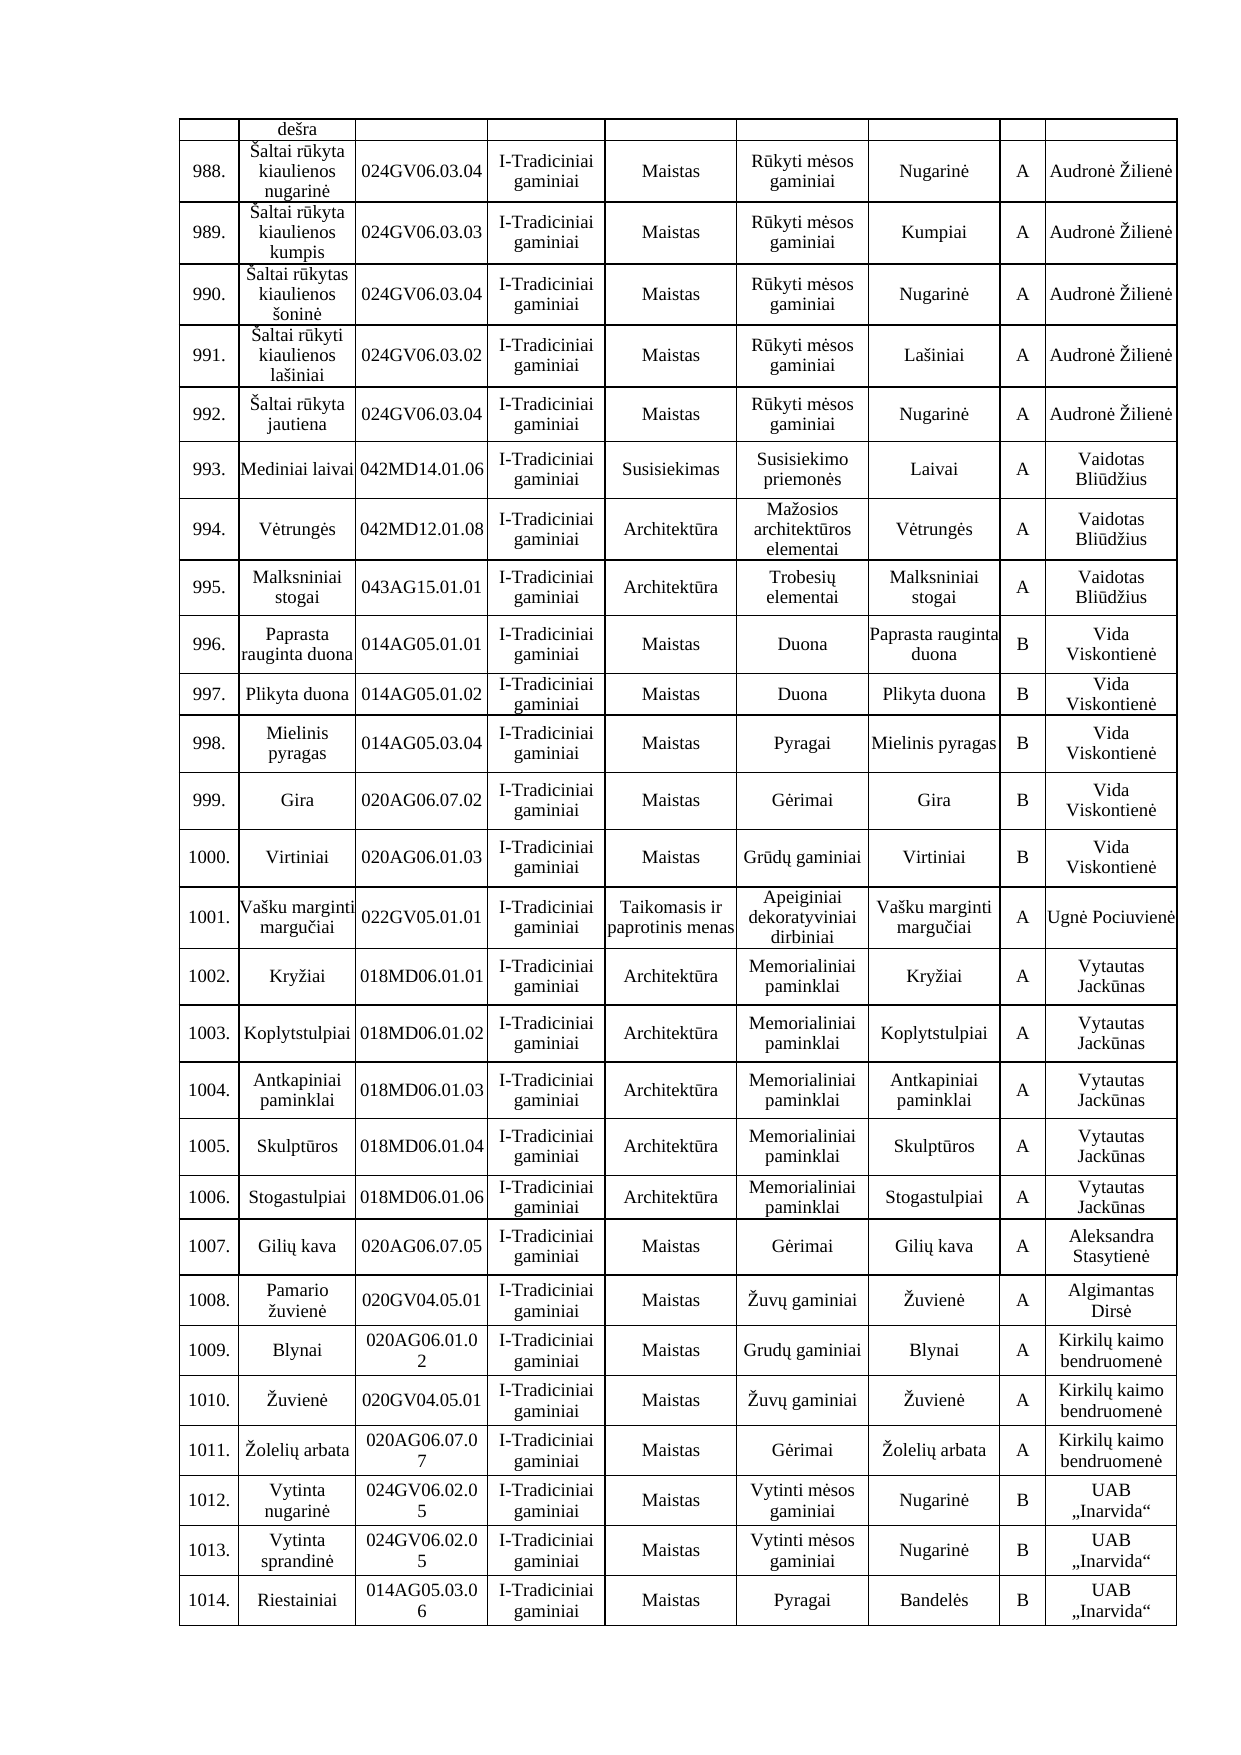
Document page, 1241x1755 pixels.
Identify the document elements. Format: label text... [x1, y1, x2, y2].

table_cell [488, 120, 604, 140]
table_cell I-Tradiciniai gaminiai [488, 1063, 604, 1118]
table_cell A [1001, 1220, 1045, 1274]
table_cell 020AG06.01.02 [356, 1326, 487, 1374]
table_cell I-Tradiciniai gaminiai [488, 265, 604, 324]
table_cell Maistas [606, 830, 736, 886]
table_cell Pyragai [737, 1576, 868, 1624]
table_cell Šaltai rūkyta kiaulienos kumpis [240, 203, 355, 263]
table_cell Antkapiniai paminklai [240, 1063, 355, 1118]
table_cell Maistas [606, 388, 736, 441]
table_cell 020GV04.05.01 [356, 1376, 487, 1424]
table_cell I-Tradiciniai gaminiai [488, 616, 604, 672]
table_cell Audronė Žilienė [1046, 265, 1176, 324]
table_cell 1006. [180, 1176, 238, 1218]
table_cell [175, 1425, 179, 1474]
table_cell 994. [180, 499, 238, 559]
table_cell Taikomasis ir paprotinis menas [606, 888, 736, 948]
table_cell Vytinta sprandinė [239, 1526, 355, 1574]
table_cell Apeiginiai dekoratyviniai dirbiniai [737, 888, 868, 948]
table_cell [1178, 615, 1182, 672]
table_cell I-Tradiciniai gaminiai [488, 1376, 604, 1424]
table_cell 997. [180, 674, 238, 714]
table_cell [1001, 120, 1045, 140]
table_cell Mielinis pyragas [869, 716, 999, 772]
table_cell I-Tradiciniai gaminiai [488, 1526, 604, 1574]
table_cell A [1001, 141, 1045, 201]
table_cell 014AG05.01.02 [356, 674, 487, 714]
table_cell 1004. [180, 1063, 238, 1118]
table_cell I-Tradiciniai gaminiai [488, 1006, 604, 1061]
table_cell Vaidotas Bliūdžius [1046, 561, 1176, 614]
table_cell Šaltai rūkytas kiaulienos šoninė [240, 265, 355, 324]
table_cell Žuvų gaminiai [737, 1276, 868, 1324]
table_cell Vytautas Jackūnas [1046, 949, 1176, 1004]
table_cell UAB „Inarvida“ [1046, 1576, 1176, 1624]
table_cell I-Tradiciniai gaminiai [488, 1220, 604, 1274]
table_cell [1178, 1061, 1182, 1118]
table_cell [175, 1004, 179, 1061]
table_cell Nugarinė [869, 388, 999, 441]
table_cell [1177, 1274, 1182, 1324]
table_cell [869, 120, 999, 140]
table_cell Kryžiai [869, 949, 999, 1004]
table_cell Maistas [606, 1376, 736, 1424]
table_cell I-Tradiciniai gaminiai [488, 442, 604, 497]
table_cell 993. [180, 442, 238, 497]
table_cell Rūkyti mėsos gaminiai [737, 203, 868, 263]
table_cell Skulptūros [869, 1119, 999, 1175]
table_cell Rūkyti mėsos gaminiai [737, 265, 868, 324]
table_cell Maistas [606, 1220, 736, 1274]
table_cell Maistas [606, 716, 736, 772]
table_cell [1178, 1175, 1182, 1218]
table_cell Žuvų gaminiai [737, 1376, 868, 1424]
table_cell Algimantas Dirsė [1046, 1276, 1176, 1324]
table_cell Kryžiai [240, 949, 355, 1004]
table_cell I-Tradiciniai gaminiai [488, 1276, 604, 1324]
table_cell I-Tradiciniai gaminiai [488, 1176, 604, 1218]
table_cell A [1001, 499, 1045, 559]
table_cell Vašku marginti margučiai [240, 888, 355, 948]
table_cell I-Tradiciniai gaminiai [488, 203, 604, 263]
table_cell 024GV06.02.05 [356, 1476, 487, 1524]
table_cell Memorialiniai paminklai [737, 1176, 868, 1218]
table_cell [1177, 1375, 1182, 1424]
table_cell I-Tradiciniai gaminiai [488, 773, 604, 828]
table_cell Maistas [606, 203, 736, 263]
table_cell 1001. [180, 888, 238, 948]
table_cell 014AG05.03.06 [356, 1576, 487, 1624]
table_cell Gilių kava [869, 1220, 999, 1274]
table_cell Audronė Žilienė [1046, 326, 1176, 386]
table_cell A [1001, 265, 1045, 324]
table_cell [175, 324, 179, 386]
table_cell Nugarinė [869, 1476, 999, 1524]
table_cell Vida Viskontienė [1046, 674, 1176, 714]
table_cell Antkapiniai paminklai [869, 1063, 999, 1118]
table_cell [175, 201, 179, 263]
table_cell Skulptūros [240, 1119, 355, 1175]
table_cell [1178, 714, 1182, 772]
table_cell Gėrimai [737, 1426, 868, 1474]
table_cell [175, 1375, 179, 1424]
table_cell Vytautas Jackūnas [1046, 1119, 1176, 1175]
table_cell Kirkilų kaimo bendruomenė [1046, 1326, 1176, 1374]
table_cell I-Tradiciniai gaminiai [488, 141, 604, 201]
table_cell [175, 948, 179, 1004]
table_cell Vėtrungės [869, 499, 999, 559]
table_cell [175, 1274, 179, 1324]
table_cell A [1000, 1276, 1045, 1324]
table_cell 018MD06.01.03 [356, 1063, 487, 1118]
table_cell Gira [869, 773, 999, 828]
table_cell [1178, 1004, 1182, 1061]
table_cell 1002. [180, 949, 238, 1004]
table_cell Architektūra [606, 949, 736, 1004]
table_cell 1003. [180, 1006, 238, 1061]
table_cell [175, 714, 179, 772]
table_cell 1011. [180, 1426, 238, 1474]
table_cell Memorialiniai paminklai [737, 949, 868, 1004]
table_cell [1178, 386, 1182, 441]
table_cell Blynai [869, 1326, 999, 1374]
table_cell Duona [737, 674, 868, 714]
table_cell I-Tradiciniai gaminiai [488, 674, 604, 714]
table_cell Grūdų gaminiai [737, 830, 868, 886]
table_cell 020AG06.07.02 [356, 773, 487, 828]
table_cell A [1001, 442, 1045, 497]
table_cell [1177, 1475, 1182, 1524]
table_cell [175, 1525, 179, 1574]
table_cell UAB „Inarvida“ [1046, 1476, 1176, 1524]
table_cell Stogastulpiai [869, 1176, 999, 1218]
table_cell I-Tradiciniai gaminiai [488, 1326, 604, 1374]
table_cell [180, 120, 238, 140]
table_cell Maistas [606, 1426, 736, 1474]
table_cell Vida Viskontienė [1046, 616, 1176, 672]
table_cell Rūkyti mėsos gaminiai [737, 326, 868, 386]
table_cell Žuvienė [869, 1276, 999, 1324]
table_cell Trobesių elementai [737, 561, 868, 614]
table_cell 024GV06.03.04 [356, 388, 487, 441]
table_cell [1178, 829, 1182, 886]
table_cell Vėtrungės [240, 499, 355, 559]
table_cell Šaltai rūkyta jautiena [240, 388, 355, 441]
table_cell [175, 886, 179, 948]
table_cell Vytautas Jackūnas [1046, 1063, 1176, 1118]
table_cell [1178, 673, 1182, 714]
table_cell [1177, 1325, 1182, 1374]
table_cell Maistas [606, 674, 736, 714]
table_cell Audronė Žilienė [1046, 141, 1176, 201]
table_cell [1178, 948, 1182, 1004]
table_cell 1010. [180, 1376, 238, 1424]
table_cell 995. [180, 561, 238, 614]
table_cell Vida Viskontienė [1046, 830, 1176, 886]
table_cell [175, 1061, 179, 1118]
table_cell [1178, 118, 1182, 140]
table_cell 020AG06.01.03 [356, 830, 487, 886]
table_cell Mielinis pyragas [240, 716, 355, 772]
table_cell Riestainiai [239, 1576, 355, 1624]
table_cell Rūkyti mėsos gaminiai [737, 141, 868, 201]
table_cell Lašiniai [869, 326, 999, 386]
table_cell Audronė Žilienė [1046, 388, 1176, 441]
table_cell Vytautas Jackūnas [1046, 1006, 1176, 1061]
table_cell Bandelės [869, 1576, 999, 1624]
table_cell Šaltai rūkyta kiaulienos nugarinė [240, 141, 355, 201]
table_cell Šaltai rūkyti kiaulienos lašiniai [240, 326, 355, 386]
table_cell A [1000, 1426, 1045, 1474]
table_cell A [1001, 1119, 1045, 1175]
table_cell 014AG05.01.01 [356, 616, 487, 672]
table_cell I-Tradiciniai gaminiai [488, 388, 604, 441]
table_cell Virtiniai [869, 830, 999, 886]
table_cell Paprasta rauginta duona [869, 616, 999, 672]
table_cell Gėrimai [737, 773, 868, 828]
table_cell Gira [240, 773, 355, 828]
table_cell Blynai [239, 1326, 355, 1374]
table_cell 1013. [180, 1526, 238, 1574]
table_cell Rūkyti mėsos gaminiai [737, 388, 868, 441]
table_cell Vytinti mėsos gaminiai [737, 1476, 868, 1524]
table_cell Memorialiniai paminklai [737, 1119, 868, 1175]
table_cell I-Tradiciniai gaminiai [488, 499, 604, 559]
table_cell Memorialiniai paminklai [737, 1063, 868, 1118]
table_cell 990. [180, 265, 238, 324]
table_cell 1008. [180, 1276, 238, 1324]
table_cell Ugnė Pociuvienė [1046, 888, 1176, 948]
table_cell I-Tradiciniai gaminiai [488, 1426, 604, 1474]
table_cell Aleksandra Stasytienė [1046, 1220, 1176, 1274]
table_cell Vida Viskontienė [1046, 716, 1176, 772]
table_cell [175, 615, 179, 672]
table_cell Kirkilų kaimo bendruomenė [1046, 1376, 1176, 1424]
table_cell A [1001, 1006, 1045, 1061]
table_cell Maistas [606, 1476, 736, 1524]
table_cell A [1000, 1326, 1045, 1374]
table_cell Plikyta duona [869, 674, 999, 714]
table_cell A [1001, 888, 1045, 948]
table_cell I-Tradiciniai gaminiai [488, 716, 604, 772]
table_cell Vytinti mėsos gaminiai [737, 1526, 868, 1574]
table_cell [1046, 120, 1176, 140]
table_cell [1178, 1118, 1182, 1175]
table_cell Žuvienė [869, 1376, 999, 1424]
table_cell [175, 829, 179, 886]
table_cell 043AG15.01.01 [356, 561, 487, 614]
table_cell I-Tradiciniai gaminiai [488, 830, 604, 886]
table_cell 022GV05.01.01 [356, 888, 487, 948]
table_cell dešra [240, 120, 355, 140]
table_cell Kumpiai [869, 203, 999, 263]
table_cell 991. [180, 326, 238, 386]
table_cell Maistas [606, 773, 736, 828]
table_cell Paprasta rauginta duona [240, 616, 355, 672]
table_cell [606, 120, 736, 140]
table_cell B [1001, 830, 1045, 886]
table_cell [175, 772, 179, 828]
table_cell Maistas [606, 141, 736, 201]
table_cell [1177, 1425, 1182, 1474]
table_cell 998. [180, 716, 238, 772]
table_cell 1000. [180, 830, 238, 886]
table_cell I-Tradiciniai gaminiai [488, 326, 604, 386]
table_cell A [1001, 388, 1045, 441]
table_cell Koplytstulpiai [240, 1006, 355, 1061]
table_cell Architektūra [606, 499, 736, 559]
table_cell I-Tradiciniai gaminiai [488, 1476, 604, 1524]
table_cell B [1000, 1576, 1045, 1624]
table_cell [175, 1325, 179, 1374]
table_cell [1177, 1575, 1182, 1624]
table_cell Audronė Žilienė [1046, 203, 1176, 263]
table_cell A [1001, 203, 1045, 263]
table_cell B [1001, 773, 1045, 828]
table_cell [175, 1475, 179, 1524]
table_cell [1178, 772, 1182, 828]
table_cell [175, 441, 179, 497]
table_cell Žolelių arbata [869, 1426, 999, 1474]
table_cell [1178, 140, 1182, 201]
table_cell [175, 559, 179, 614]
table_cell Pyragai [737, 716, 868, 772]
table_cell [1178, 441, 1182, 497]
table_cell [1178, 324, 1182, 386]
table_cell Vytinta nugarinė [239, 1476, 355, 1524]
table_cell [175, 1218, 179, 1274]
table_cell 018MD06.01.06 [356, 1176, 487, 1218]
table_cell Architektūra [606, 1006, 736, 1061]
table_cell I-Tradiciniai gaminiai [488, 1576, 604, 1624]
table_cell [175, 118, 179, 140]
table_cell A [1000, 1376, 1045, 1424]
table_cell Žuvienė [239, 1376, 355, 1424]
table_cell Plikyta duona [240, 674, 355, 714]
table_cell 018MD06.01.02 [356, 1006, 487, 1061]
table_cell Vaidotas Bliūdžius [1046, 499, 1176, 559]
table_cell [1178, 886, 1182, 948]
table_cell B [1001, 674, 1045, 714]
table_cell Virtiniai [240, 830, 355, 886]
table_cell [175, 386, 179, 441]
table_cell 042MD12.01.08 [356, 499, 487, 559]
table_cell Gilių kava [240, 1220, 355, 1274]
table_cell Maistas [606, 1576, 736, 1624]
table_cell Maistas [606, 326, 736, 386]
table_cell Architektūra [606, 1119, 736, 1175]
table_cell 014AG05.03.04 [356, 716, 487, 772]
table_cell 992. [180, 388, 238, 441]
table_cell [175, 1175, 179, 1218]
table_cell A [1001, 949, 1045, 1004]
table_cell [1178, 559, 1182, 614]
table_cell Architektūra [606, 1176, 736, 1218]
table_cell Kirkilų kaimo bendruomenė [1046, 1426, 1176, 1474]
table_cell 024GV06.03.04 [356, 141, 487, 201]
table_cell 024GV06.03.02 [356, 326, 487, 386]
table_cell I-Tradiciniai gaminiai [488, 1119, 604, 1175]
table_cell A [1001, 1176, 1045, 1218]
table_cell Maistas [606, 616, 736, 672]
table_cell A [1001, 1063, 1045, 1118]
table_cell Maistas [606, 1526, 736, 1574]
table_cell [1178, 263, 1182, 324]
table_cell Malksniniai stogai [869, 561, 999, 614]
table_cell [356, 120, 487, 140]
table_cell Vaidotas Bliūdžius [1046, 442, 1176, 497]
table_cell Vašku marginti margučiai [869, 888, 999, 948]
table_cell [175, 263, 179, 324]
table_cell B [1001, 716, 1045, 772]
table_cell Maistas [606, 1276, 736, 1324]
table_cell Architektūra [606, 561, 736, 614]
table_cell [1177, 1525, 1182, 1574]
table_cell Grudų gaminiai [737, 1326, 868, 1374]
table_cell 042MD14.01.06 [356, 442, 487, 497]
table_cell I-Tradiciniai gaminiai [488, 561, 604, 614]
table_cell Malksniniai stogai [240, 561, 355, 614]
table_cell Stogastulpiai [240, 1176, 355, 1218]
table_cell A [1001, 561, 1045, 614]
table_cell 1014. [180, 1576, 238, 1624]
table_cell B [1001, 616, 1045, 672]
table_cell Koplytstulpiai [869, 1006, 999, 1061]
table_cell 018MD06.01.04 [356, 1119, 487, 1175]
table_cell 024GV06.03.04 [356, 265, 487, 324]
table_cell 988. [180, 141, 238, 201]
table_cell [1178, 1218, 1182, 1274]
table_cell [175, 1118, 179, 1175]
table_cell Susisiekimas [606, 442, 736, 497]
table_cell 996. [180, 616, 238, 672]
table_cell Nugarinė [869, 141, 999, 201]
table_cell 024GV06.02.05 [356, 1526, 487, 1574]
table_cell I-Tradiciniai gaminiai [488, 949, 604, 1004]
table_cell Nugarinė [869, 1526, 999, 1574]
table_cell Žolelių arbata [239, 1426, 355, 1474]
table_cell B [1000, 1476, 1045, 1524]
table_cell 020AG06.07.07 [356, 1426, 487, 1474]
table_cell UAB „Inarvida“ [1046, 1526, 1176, 1574]
table_cell Architektūra [606, 1063, 736, 1118]
table_cell A [1001, 326, 1045, 386]
table_cell 989. [180, 203, 238, 263]
table_cell 018MD06.01.01 [356, 949, 487, 1004]
table_cell 020GV04.05.01 [356, 1276, 487, 1324]
table_cell Mažosios architektūros elementai [737, 499, 868, 559]
table_cell Susisiekimo priemonės [737, 442, 868, 497]
table_cell Laivai [869, 442, 999, 497]
table_cell I-Tradiciniai gaminiai [488, 888, 604, 948]
table_cell Gėrimai [737, 1220, 868, 1274]
table_cell [1178, 498, 1182, 559]
table_cell Maistas [606, 1326, 736, 1374]
table_cell Duona [737, 616, 868, 672]
table_cell 999. [180, 773, 238, 828]
table_cell B [1000, 1526, 1045, 1574]
table_cell Maistas [606, 265, 736, 324]
table_cell [175, 140, 179, 201]
table_cell 1009. [180, 1326, 238, 1374]
table_cell Nugarinė [869, 265, 999, 324]
table_cell [175, 673, 179, 714]
table_cell [175, 1575, 179, 1624]
table_cell [737, 120, 868, 140]
table_cell [175, 498, 179, 559]
table_cell 020AG06.07.05 [356, 1220, 487, 1274]
table_cell 1007. [180, 1220, 238, 1274]
table_cell 024GV06.03.03 [356, 203, 487, 263]
table_cell Pamario žuvienė [239, 1276, 355, 1324]
table_cell Vytautas Jackūnas [1046, 1176, 1176, 1218]
table_cell Memorialiniai paminklai [737, 1006, 868, 1061]
table_cell [1178, 201, 1182, 263]
table_cell Vida Viskontienė [1046, 773, 1176, 828]
table_cell 1005. [180, 1119, 238, 1175]
table_cell 1012. [180, 1476, 238, 1524]
table_cell Mediniai laivai [240, 442, 355, 497]
